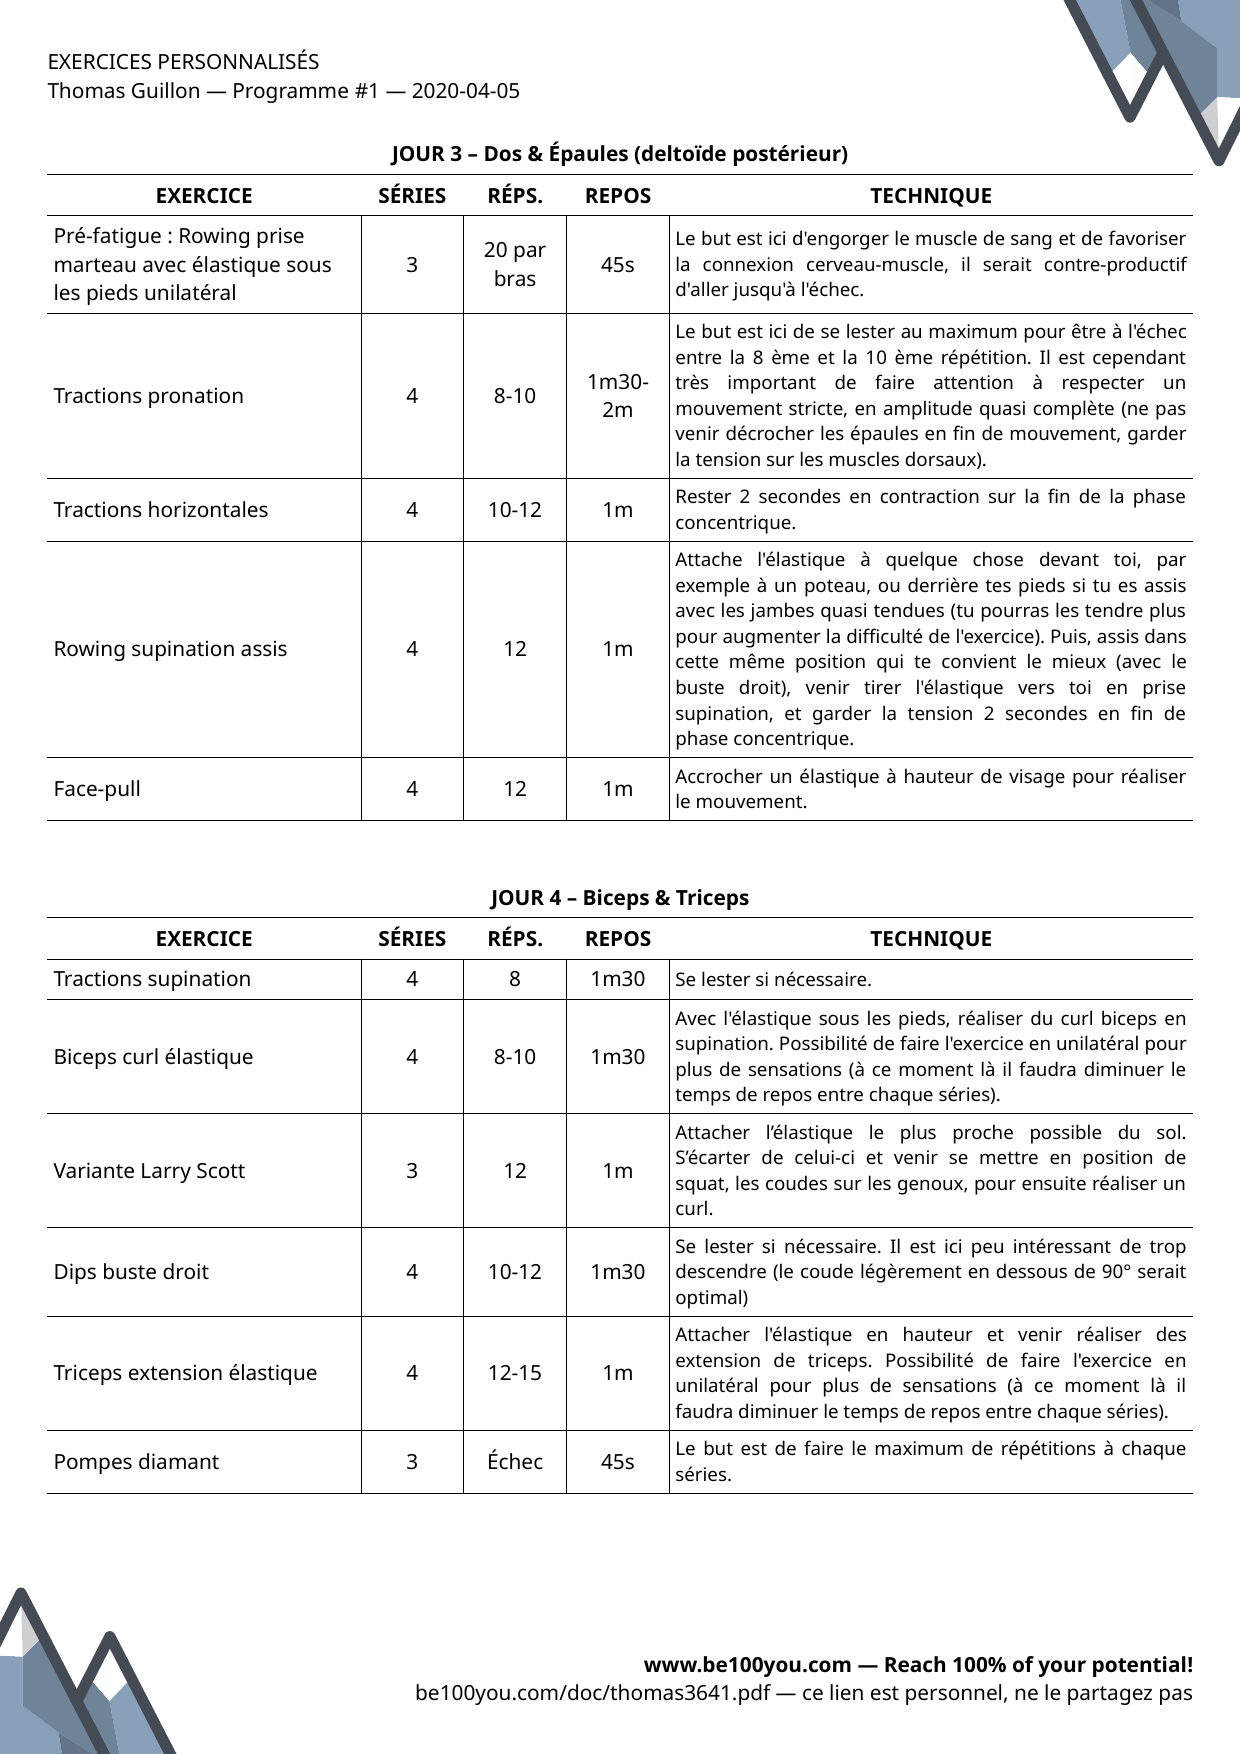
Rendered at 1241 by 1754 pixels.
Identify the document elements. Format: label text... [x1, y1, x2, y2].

table_cell Pompes diamant [47, 1431, 361, 1493]
table_cell Rowing supination assis [47, 542, 361, 757]
table_cell 4 [362, 1000, 463, 1113]
table_cell Tractions pronation [47, 314, 361, 478]
table_cell 4 [362, 1228, 463, 1316]
table_cell SÉRIES [361, 175, 463, 215]
table_header JOUR 3 – Dos & Épaules (deltoïde postérieur) [47, 134, 1193, 174]
table_cell TECHNIQUE [669, 918, 1193, 958]
table_cell EXERCICE [47, 175, 361, 215]
table_cell RÉPS. [464, 175, 566, 215]
table_cell Le but est ici de se lester au maximum pour être à l'échec entre la 8 ème et la 10 ème répétition. Il est cependant très important de faire attention à respecter un mouvement stricte, en amplitude quasi complète (ne pas venir décrocher les épaules en fin de mouvement, garder la tension sur les muscles dorsaux). [670, 314, 1193, 478]
table_cell 1m30-2m [567, 314, 669, 478]
table_cell Tractions horizontales [47, 479, 361, 541]
table_cell 3 [362, 216, 463, 313]
table_cell Le but est ici d'engorger le muscle de sang et de favoriser la connexion cerveau-muscle, il serait contre-productif d'aller jusqu'à l'échec. [670, 216, 1193, 313]
table_cell 8-10 [464, 314, 566, 478]
table_cell RÉPS. [464, 918, 566, 958]
table_cell Attacher l’élastique le plus proche possible du sol. S’écarter de celui-ci et venir se mettre en position de squat, les coudes sur les genoux, pour ensuite réaliser un curl. [670, 1114, 1193, 1227]
table_cell REPOS [566, 918, 669, 958]
table_cell Échec [464, 1431, 566, 1493]
table_cell 4 [362, 960, 463, 999]
table_cell 1m30 [567, 1228, 669, 1316]
table_cell 45s [567, 216, 669, 313]
table_cell 4 [362, 758, 463, 820]
table_cell 3 [362, 1114, 463, 1227]
table_cell SÉRIES [361, 918, 463, 958]
table_cell 4 [362, 1317, 463, 1430]
table_cell TECHNIQUE [669, 175, 1193, 215]
table_cell Dips buste droit [47, 1228, 361, 1316]
table_cell Avec l'élastique sous les pieds, réaliser du curl biceps en supination. Possibilité de faire l'exercice en unilatéral pour plus de sensations (à ce moment là il faudra diminuer le temps de repos entre chaque séries). [670, 1000, 1193, 1113]
table_cell Biceps curl élastique [47, 1000, 361, 1113]
table_cell 12 [464, 542, 566, 757]
table_cell Se lester si nécessaire. [670, 960, 1193, 999]
table_cell 3 [362, 1431, 463, 1493]
table_cell 12 [464, 758, 566, 820]
table_cell 20 par bras [464, 216, 566, 313]
table_cell 1m [567, 542, 669, 757]
table_cell Attacher l'élastique en hauteur et venir réaliser des extension de triceps. Possibilité de faire l'exercice en unilatéral pour plus de sensations (à ce moment là il faudra diminuer le temps de repos entre chaque séries). [670, 1317, 1193, 1430]
table_cell Face-pull [47, 758, 361, 820]
table_cell 1m [567, 1114, 669, 1227]
table_cell 4 [362, 314, 463, 478]
table_cell Triceps extension élastique [47, 1317, 361, 1430]
table_cell Se lester si nécessaire. Il est ici peu intéressant de trop descendre (le coude légèrement en dessous de 90° serait optimal) [670, 1228, 1193, 1316]
table_cell Le but est de faire le maximum de répétitions à chaque séries. [670, 1431, 1193, 1493]
table_cell 4 [362, 542, 463, 757]
table_cell Variante Larry Scott [47, 1114, 361, 1227]
table_cell 12 [464, 1114, 566, 1227]
table_cell 1m [567, 479, 669, 541]
table_cell 1m30 [567, 960, 669, 999]
table_cell 1m30 [567, 1000, 669, 1113]
table_cell Tractions supination [47, 960, 361, 999]
table_cell REPOS [566, 175, 669, 215]
table_cell 12-15 [464, 1317, 566, 1430]
table_cell 1m [567, 758, 669, 820]
table_cell Accrocher un élastique à hauteur de visage pour réaliser le mouvement. [670, 758, 1193, 820]
table_cell Pré-fatigue : Rowing prise marteau avec élastique sous les pieds unilatéral [47, 216, 361, 313]
table_cell Attache l'élastique à quelque chose devant toi, par exemple à un poteau, ou derrière tes pieds si tu es assis avec les jambes quasi tendues (tu pourras les tendre plus pour augmenter la difficulté de l'exercice). Puis, assis dans cette même position qui te convient le mieux (avec le buste droit), venir tirer l'élastique vers toi en prise supination, et garder la tension 2 secondes en fin de phase concentrique. [670, 542, 1193, 757]
table_cell 45s [567, 1431, 669, 1493]
table_cell 8-10 [464, 1000, 566, 1113]
table_cell Rester 2 secondes en contraction sur la fin de la phase concentrique. [670, 479, 1193, 541]
table_cell 8 [464, 960, 566, 999]
table_cell EXERCICE [47, 918, 361, 958]
table_cell 4 [362, 479, 463, 541]
table_cell 10-12 [464, 479, 566, 541]
table_header JOUR 4 – Biceps & Triceps [47, 877, 1193, 917]
table_cell 1m [567, 1317, 669, 1430]
table_cell 10-12 [464, 1228, 566, 1316]
